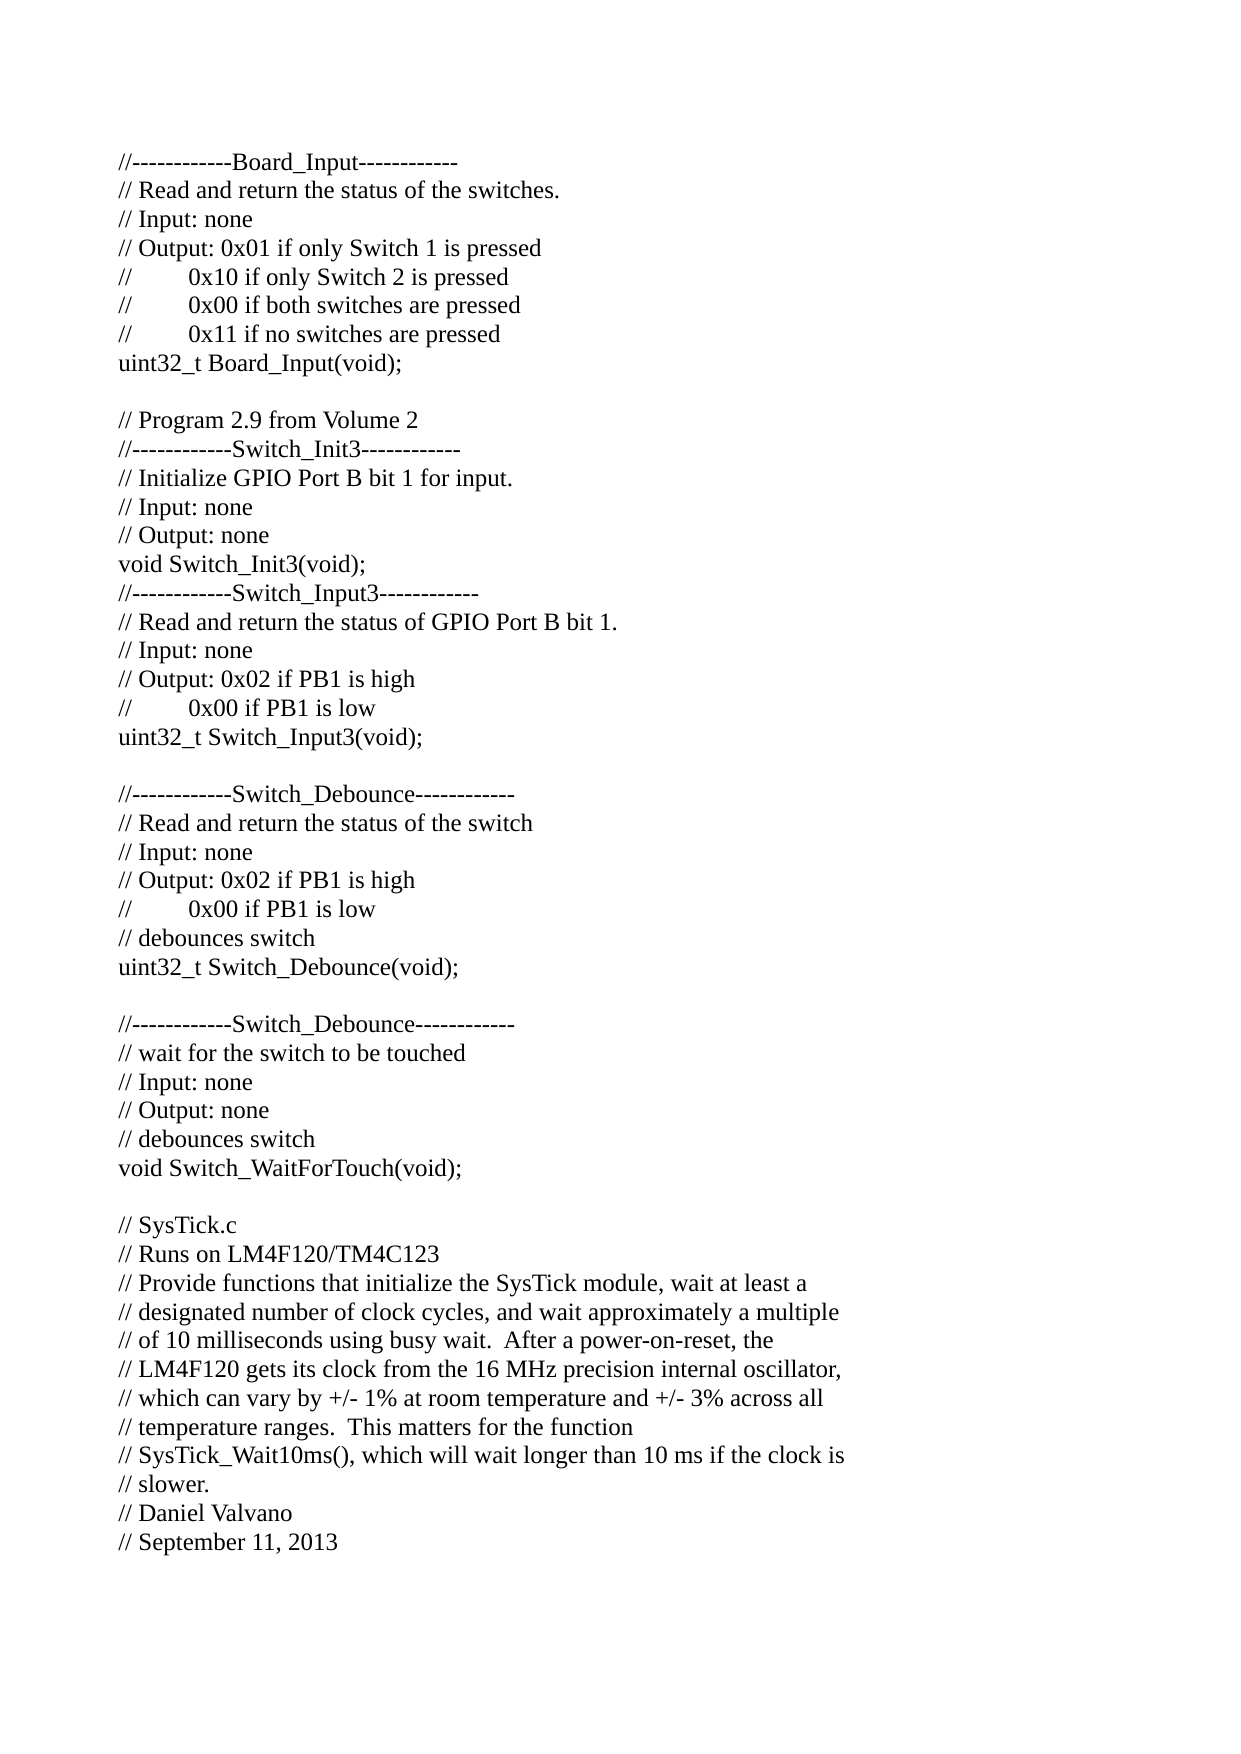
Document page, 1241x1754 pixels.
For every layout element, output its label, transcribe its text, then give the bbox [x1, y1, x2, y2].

text // Input: none [118, 636, 1122, 664]
text // Initialize GPIO Port B bit 1 for input. [118, 463, 1122, 492]
text // debounces switch [118, 923, 1122, 952]
text // Output: none [118, 521, 1122, 549]
text // Daniel Valvano [118, 1498, 1122, 1527]
text // 0x11 if no switches are pressed [118, 319, 1122, 348]
text void Switch_WaitForTouch(void); [118, 1153, 1122, 1182]
text // 0x00 if both switches are pressed [118, 291, 1122, 319]
text // Output: 0x02 if PB1 is high [118, 664, 1122, 693]
text // September 11, 2013 [118, 1527, 1122, 1556]
text //------------Switch_Init3------------ [118, 434, 1122, 463]
text // Input: none [118, 837, 1122, 866]
text //------------Switch_Debounce------------ [118, 779, 1122, 808]
text // Output: 0x02 if PB1 is high [118, 866, 1122, 894]
text // Output: none [118, 1096, 1122, 1124]
text //------------Board_Input------------ [118, 147, 1122, 176]
text // debounces switch [118, 1124, 1122, 1153]
text // LM4F120 gets its clock from the 16 MHz precision internal oscillator, [118, 1354, 1122, 1383]
text // Input: none [118, 1067, 1122, 1096]
text // slower. [118, 1469, 1122, 1498]
text uint32_t Switch_Input3(void); [118, 722, 1122, 751]
text // of 10 milliseconds using busy wait. After a power-on-reset, the [118, 1326, 1122, 1354]
text // Provide functions that initialize the SysTick module, wait at least a [118, 1268, 1122, 1297]
text // temperature ranges. This matters for the function [118, 1412, 1122, 1441]
text // designated number of clock cycles, and wait approximately a multiple [118, 1297, 1122, 1326]
text // Read and return the status of the switches. [118, 176, 1122, 204]
text // SysTick.c [118, 1211, 1122, 1239]
text //------------Switch_Input3------------ [118, 578, 1122, 607]
text // Program 2.9 from Volume 2 [118, 406, 1122, 434]
text // wait for the switch to be touched [118, 1038, 1122, 1067]
text // Read and return the status of GPIO Port B bit 1. [118, 607, 1122, 636]
text // 0x00 if PB1 is low [118, 894, 1122, 923]
text // Input: none [118, 204, 1122, 233]
text // 0x10 if only Switch 2 is pressed [118, 262, 1122, 291]
text // which can vary by +/- 1% at room temperature and +/- 3% across all [118, 1383, 1122, 1412]
text // Input: none [118, 492, 1122, 521]
text // 0x00 if PB1 is low [118, 693, 1122, 722]
text void Switch_Init3(void); [118, 549, 1122, 578]
text // Runs on LM4F120/TM4C123 [118, 1239, 1122, 1268]
text // Read and return the status of the switch [118, 808, 1122, 837]
text uint32_t Switch_Debounce(void); [118, 952, 1122, 981]
text //------------Switch_Debounce------------ [118, 1009, 1122, 1038]
text uint32_t Board_Input(void); [118, 348, 1122, 377]
text // Output: 0x01 if only Switch 1 is pressed [118, 233, 1122, 262]
text // SysTick_Wait10ms(), which will wait longer than 10 ms if the clock is [118, 1441, 1122, 1469]
